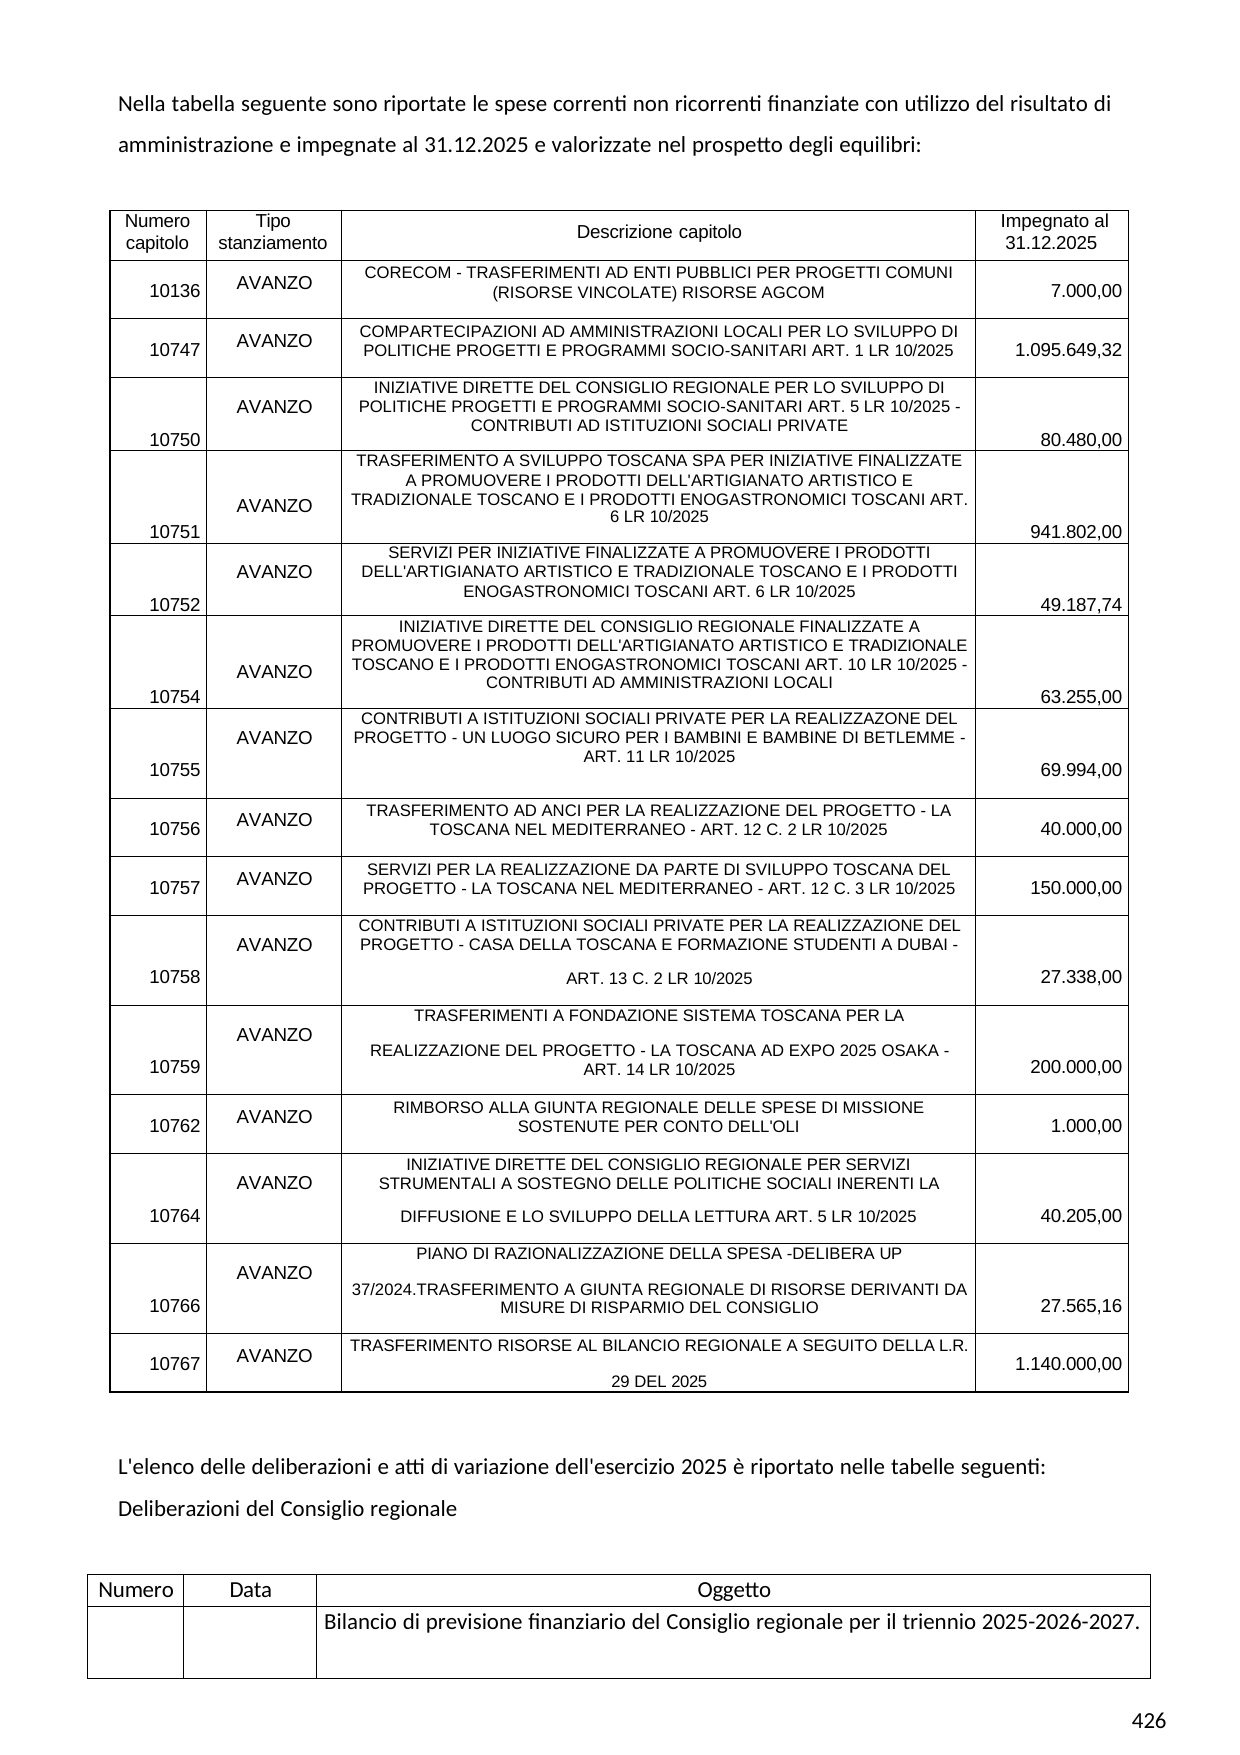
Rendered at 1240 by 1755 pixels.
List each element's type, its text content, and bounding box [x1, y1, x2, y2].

table_cell 200.000,00 [976, 1006, 1128, 1094]
table_cell AVANZO [207, 378, 341, 450]
table_cell AVANZO [207, 1334, 341, 1391]
table_cell 10747 [111, 319, 206, 377]
table_cell 1.000,00 [976, 1095, 1128, 1153]
table_cell AVANZO [207, 1154, 341, 1243]
table_cell 10757 [111, 857, 206, 915]
table_cell AVANZO [207, 544, 341, 615]
table_cell 63.255,00 [976, 616, 1128, 707]
table_cell PIANO DI RAZIONALIZZAZIONE DELLA SPESA -DELIBERA UP 37/2024.TRASFERIMENTO A GIUNTA REGIONALE DI RISORSE DERIVANTI DA MISURE DI RISPARMIO DEL CONSIGLIO [342, 1244, 975, 1333]
table_header Impegnato al 31.12.2025 [976, 211, 1128, 259]
table_cell 10758 [111, 916, 206, 1004]
table_cell AVANZO [207, 799, 341, 856]
table_cell 40.205,00 [976, 1154, 1128, 1243]
table_cell TRASFERIMENTO RISORSE AL BILANCIO REGIONALE A SEGUITO DELLA L.R. 29 DEL 2025 [342, 1334, 975, 1391]
table_cell 49.187,74 [976, 544, 1128, 615]
table_cell 10750 [111, 378, 206, 450]
table_header Data [184, 1575, 316, 1606]
table_cell 10754 [111, 616, 206, 707]
table_cell CONTRIBUTI A ISTITUZIONI SOCIALI PRIVATE PER LA REALIZZAZIONE DEL PROGETTO - CASA DELLA TOSCANA E FORMAZIONE STUDENTI A DUBAI - ART. 13 C. 2 LR 10/2025 [342, 916, 975, 1004]
table_cell AVANZO [207, 1244, 341, 1333]
table_cell SERVIZI PER INIZIATIVE FINALIZZATE A PROMUOVERE I PRODOTTI DELL'ARTIGIANATO ARTISTICO E TRADIZIONALE TOSCANO E I PRODOTTI ENOGASTRONOMICI TOSCANI ART. 6 LR 10/2025 [342, 544, 975, 615]
table_cell INIZIATIVE DIRETTE DEL CONSIGLIO REGIONALE PER LO SVILUPPO DI POLITICHE PROGETTI E PROGRAMMI SOCIO-SANITARI ART. 5 LR 10/2025 - CONTRIBUTI AD ISTITUZIONI SOCIALI PRIVATE [342, 378, 975, 450]
table_header Tipo stanziamento [207, 211, 341, 259]
table_header Numero capitolo [111, 211, 206, 259]
table_cell INIZIATIVE DIRETTE DEL CONSIGLIO REGIONALE PER SERVIZI STRUMENTALI A SOSTEGNO DELLE POLITICHE SOCIALI INERENTI LA DIFFUSIONE E LO SVILUPPO DELLA LETTURA ART. 5 LR 10/2025 [342, 1154, 975, 1243]
table_cell 941.802,00 [976, 451, 1128, 542]
table_cell AVANZO [207, 319, 341, 377]
table_cell 10759 [111, 1006, 206, 1094]
table_cell 1.140.000,00 [976, 1334, 1128, 1391]
table_cell 1.095.649,32 [976, 319, 1128, 377]
table_cell 10751 [111, 451, 206, 542]
table_cell 7.000,00 [976, 261, 1128, 318]
table_cell CORECOM - TRASFERIMENTI AD ENTI PUBBLICI PER PROGETTI COMUNI (RISORSE VINCOLATE) RISORSE AGCOM [342, 261, 975, 318]
table_cell 10767 [111, 1334, 206, 1391]
table_cell 10755 [111, 709, 206, 797]
table_cell AVANZO [207, 1095, 341, 1153]
table_cell 10136 [111, 261, 206, 318]
table_cell Bilancio di previsione finanziario del Consiglio regionale per il triennio 2025-2026-2027. [317, 1607, 1150, 1678]
table_header Descrizione capitolo [342, 211, 975, 259]
text L'elenco delle deliberazioni e atti di variazione dell'esercizio 2025 è riportato nelle tabelle seguenti: Deliberazioni del Consiglio regionale [118, 1452, 1156, 1522]
table_cell 69.994,00 [976, 709, 1128, 797]
table_cell 10752 [111, 544, 206, 615]
table_cell AVANZO [207, 709, 341, 797]
table_cell 10766 [111, 1244, 206, 1333]
table_cell AVANZO [207, 916, 341, 1004]
table_cell AVANZO [207, 261, 341, 318]
table_cell AVANZO [207, 1006, 341, 1094]
table_cell SERVIZI PER LA REALIZZAZIONE DA PARTE DI SVILUPPO TOSCANA DEL PROGETTO - LA TOSCANA NEL MEDITERRANEO - ART. 12 C. 3 LR 10/2025 [342, 857, 975, 915]
table_header Oggetto [317, 1575, 1150, 1606]
table_cell COMPARTECIPAZIONI AD AMMINISTRAZIONI LOCALI PER LO SVILUPPO DI POLITICHE PROGETTI E PROGRAMMI SOCIO-SANITARI ART. 1 LR 10/2025 [342, 319, 975, 377]
table_header Numero [88, 1575, 183, 1606]
table_cell AVANZO [207, 616, 341, 707]
table_cell [184, 1607, 316, 1678]
table_cell TRASFERIMENTO AD ANCI PER LA REALIZZAZIONE DEL PROGETTO - LA TOSCANA NEL MEDITERRANEO - ART. 12 C. 2 LR 10/2025 [342, 799, 975, 856]
text Nella tabella seguente sono riportate le spese correnti non ricorrenti finanziate con utilizzo del risultato di amministrazione e impegnate al 31.12.2025 e valorizzate nel prospetto degli equilibri: [118, 89, 1210, 158]
table_cell 10756 [111, 799, 206, 856]
table_cell 10762 [111, 1095, 206, 1153]
table_cell 150.000,00 [976, 857, 1128, 915]
table_cell 27.338,00 [976, 916, 1128, 1004]
table_cell 10764 [111, 1154, 206, 1243]
table_cell TRASFERIMENTO A SVILUPPO TOSCANA SPA PER INIZIATIVE FINALIZZATE A PROMUOVERE I PRODOTTI DELL'ARTIGIANATO ARTISTICO E TRADIZIONALE TOSCANO E I PRODOTTI ENOGASTRONOMICI TOSCANI ART. 6 LR 10/2025 [342, 451, 975, 542]
table_cell RIMBORSO ALLA GIUNTA REGIONALE DELLE SPESE DI MISSIONE SOSTENUTE PER CONTO DELL'OLI [342, 1095, 975, 1153]
table_cell AVANZO [207, 857, 341, 915]
table_cell TRASFERIMENTI A FONDAZIONE SISTEMA TOSCANA PER LA REALIZZAZIONE DEL PROGETTO - LA TOSCANA AD EXPO 2025 OSAKA - ART. 14 LR 10/2025 [342, 1006, 975, 1094]
table_cell INIZIATIVE DIRETTE DEL CONSIGLIO REGIONALE FINALIZZATE A PROMUOVERE I PRODOTTI DELL'ARTIGIANATO ARTISTICO E TRADIZIONALE TOSCANO E I PRODOTTI ENOGASTRONOMICI TOSCANI ART. 10 LR 10/2025 - CONTRIBUTI AD AMMINISTRAZIONI LOCALI [342, 616, 975, 707]
table_cell [88, 1607, 183, 1678]
table_cell AVANZO [207, 451, 341, 542]
table_cell CONTRIBUTI A ISTITUZIONI SOCIALI PRIVATE PER LA REALIZZAZONE DEL PROGETTO - UN LUOGO SICURO PER I BAMBINI E BAMBINE DI BETLEMME - ART. 11 LR 10/2025 [342, 709, 975, 797]
table_cell 40.000,00 [976, 799, 1128, 856]
table_cell 80.480,00 [976, 378, 1128, 450]
table_cell 27.565,16 [976, 1244, 1128, 1333]
